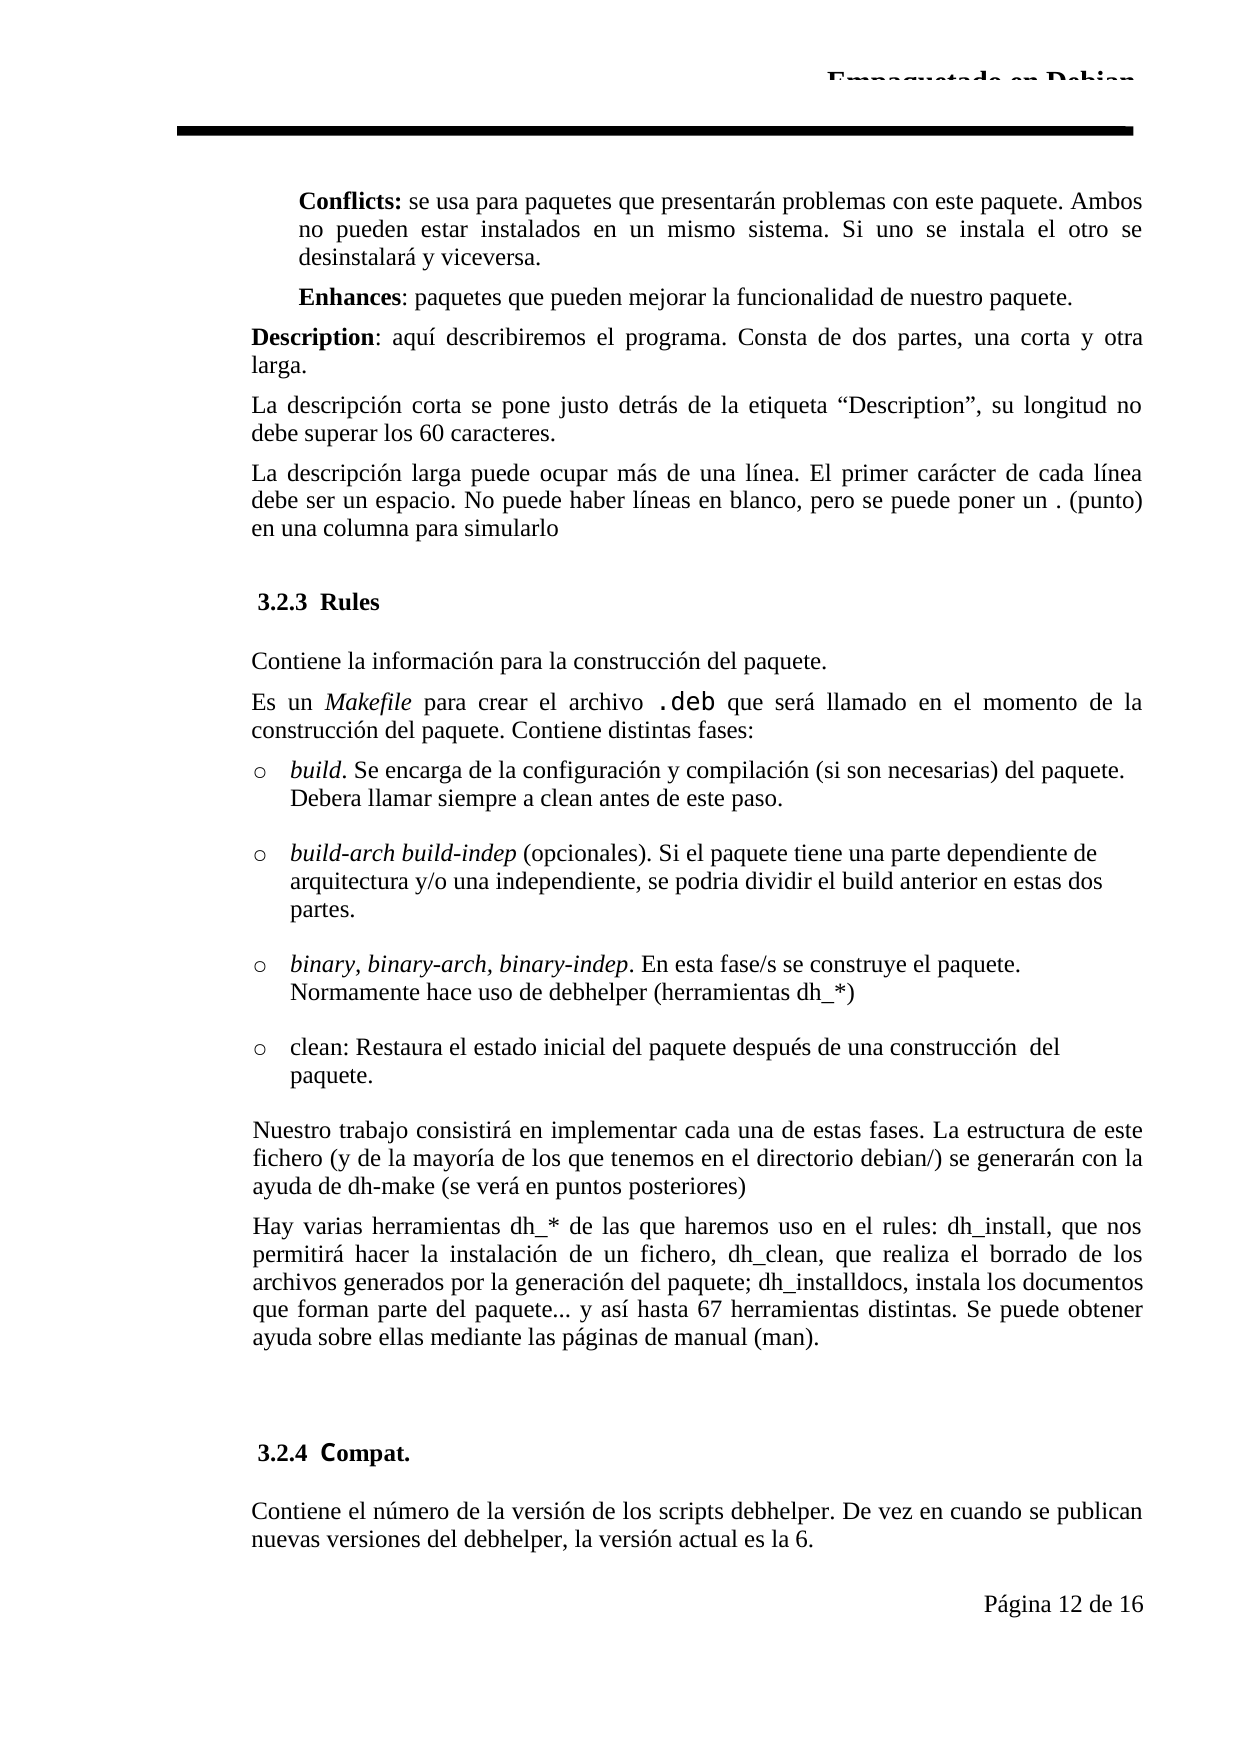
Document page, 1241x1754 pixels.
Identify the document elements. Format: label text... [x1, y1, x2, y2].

subtitle Compat. [251, 1434, 1144, 1468]
list build. Se encarga de la configuración y compilación (si son necesarias) del paquete. Debera llamar siempre a clean antes de este paso. [252, 756, 1144, 812]
list binary, binary-arch, binary-indep. En esta fase/s se construye el paquete. Normamente hace uso de debhelper (herramientas dh_*) [252, 950, 1144, 1006]
list clean: Restaura el estado inicial del paquete después de una construcción del paquete. [252, 1033, 1144, 1089]
list build-arch build-indep (opcionales). Si el paquete tiene una parte dependiente de arquitectura y/o una independiente, se podria dividir el build anterior en estas dos partes. [252, 839, 1144, 923]
subtitle Rules [251, 584, 1144, 618]
text Conflicts: se usa para paquetes que presentarán problemas con este paquete. Ambos no pueden estar instalados en un mismo sistema. Si uno se instala el otro se desinstalará y viceversa. [298, 187, 1144, 270]
text Contiene el número de la versión de los scripts debhelper. De vez en cuando se publican nuevas versiones del debhelper, la versión actual es la 6. [251, 1497, 1144, 1553]
text La descripción corta se pone justo detrás de la etiqueta “Description”, su longitud no debe superar los 60 caracteres. [251, 391, 1144, 446]
list Hay varias herramientas dh_* de las que haremos uso en el rules: dh_install, que nos permitirá hacer la instalación de un fichero, dh_clean, que realiza el borrado de los archivos generados por la generación del paquete; dh_installdocs, instala los documentos que forman parte del paquete... y así hasta 67 herramientas distintas. Se puede obtener ayuda sobre ellas mediante las páginas de manual (man). [215, 1212, 1144, 1351]
text Contiene la información para la construcción del paquete. [251, 647, 1144, 674]
text Es un Makefile para crear el archivo .deb que será llamado en el momento de la construcción del paquete. Contiene distintas fases: [251, 687, 1144, 744]
text Enhances: paquetes que pueden mejorar la funcionalidad de nuestro paquete. [298, 283, 1144, 311]
list Nuestro trabajo consistirá en implementar cada una de estas fases. La estructura de este fichero (y de la mayoría de los que tenemos en el directorio debian/) se generarán con la ayuda de dh-make (se verá en puntos posteriores) [215, 1117, 1144, 1200]
text Description: aquí describiremos el programa. Consta de dos partes, una corta y otra larga. [251, 323, 1144, 378]
text La descripción larga puede ocupar más de una línea. El primer carácter de cada línea debe ser un espacio. No puede haber líneas en blanco, pero se puede poner un . (punto) en una columna para simularlo [251, 459, 1144, 542]
